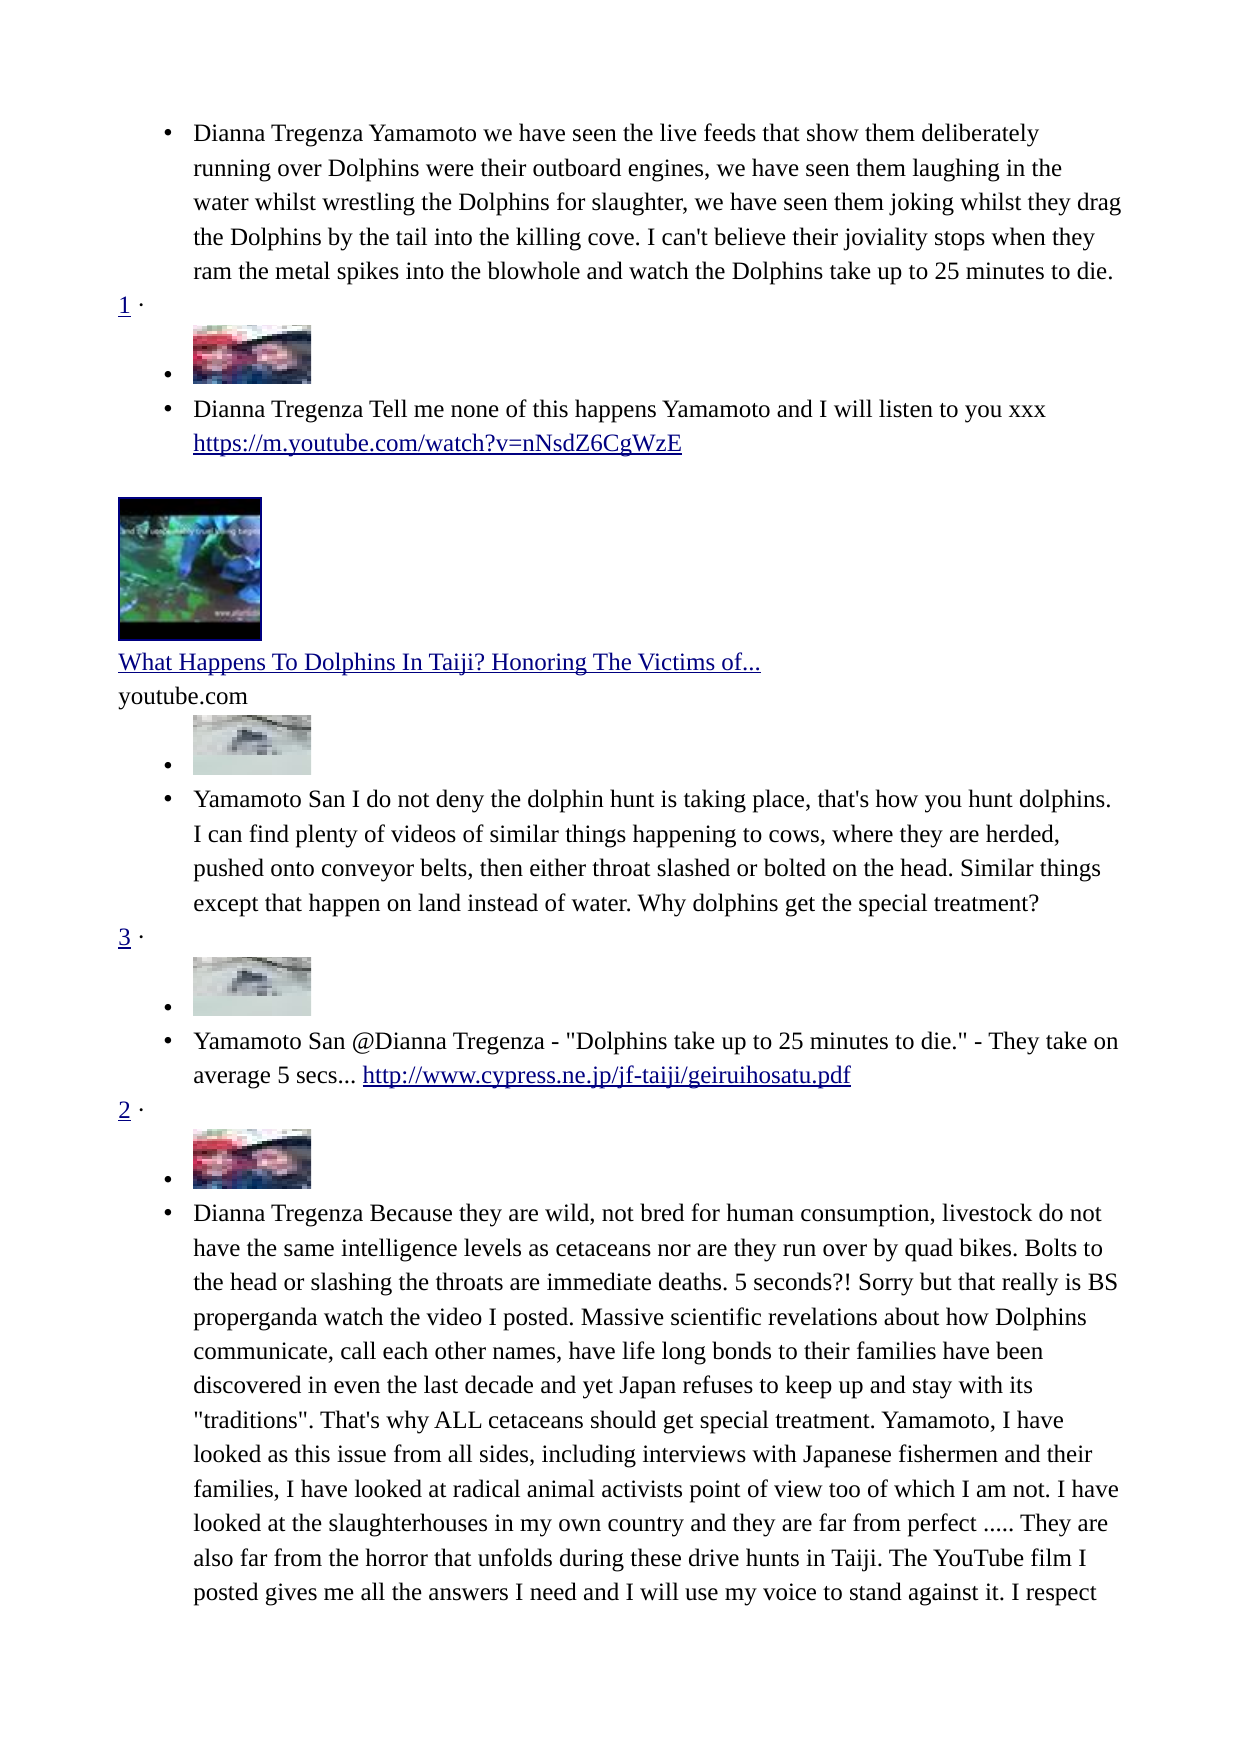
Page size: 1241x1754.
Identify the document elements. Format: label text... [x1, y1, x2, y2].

text 3 · [118, 922, 1122, 951]
list Dianna Tregenza Yamamoto we have seen the live feeds that show them deliberately running over Dolphins were their outboard engines, we have seen them laughing in the water whilst wrestling the Dolphins for slaughter, we have seen them joking whilst they drag the Dolphins by the tail into the killing cove. I can't believe their joviality stops when they ram the metal spikes into the blowhole and watch the Dolphins take up to 25 minutes to die. [164, 118, 1122, 285]
list Dianna Tregenza Because they are wild, not bred for human consumption, livestock do not have the same intelligence levels as cetaceans nor are they run over by quad bikes. Bolts to the head or slashing the throats are immediate deaths. 5 seconds?! Sorry but that really is BS properganda watch the video I posted. Massive scientific revelations about how Dolphins communicate, call each other names, have life long bonds to their families have been discovered in even the last decade and yet Japan refuses to keep up and stay with its "traditions". That's why ALL cetaceans should get special treatment. Yamamoto, I have looked as this issue from all sides, including interviews with Japanese fishermen and their families, I have looked at radical animal activists point of view too of which I am not. I have looked at the slaughterhouses in my own country and they are far from perfect ..... They are also far from the horror that unfolds during these drive hunts in Taiji. The YouTube film I posted gives me all the answers I need and I will use my voice to stand against it. I respect [164, 1198, 1122, 1606]
list Yamamoto San @Dianna Tregenza - "Dolphins take up to 25 minutes to die." - They take on average 5 secs... http://www.cypress.ne.jp/jf-taiji/geiruihosatu.pdf [164, 1026, 1122, 1089]
picture [193, 1129, 312, 1189]
text 2 · [118, 1095, 1122, 1123]
picture [193, 715, 312, 775]
picture [120, 499, 260, 639]
list Dianna Tregenza Tell me none of this happens Yamamoto and I will listen to you xxx https://m.youtube.com/watch?v=nNsdZ6CgWzE [164, 394, 1122, 457]
picture [193, 325, 312, 384]
text youtube.com [118, 681, 1122, 710]
picture [193, 957, 312, 1016]
text 1 · [118, 291, 1122, 319]
text What Happens To Dolphins In Taiji? Honoring The Victims of... [118, 647, 1122, 676]
list Yamamoto San I do not deny the dolphin hunt is taking place, that's how you hunt dolphins. I can find plenty of videos of similar things happening to cows, where they are herded, pushed onto conveyor belts, then either throat slashed or bolted on the head. Similar things except that happen on land instead of water. Why dolphins get the special treatment? [164, 784, 1122, 917]
